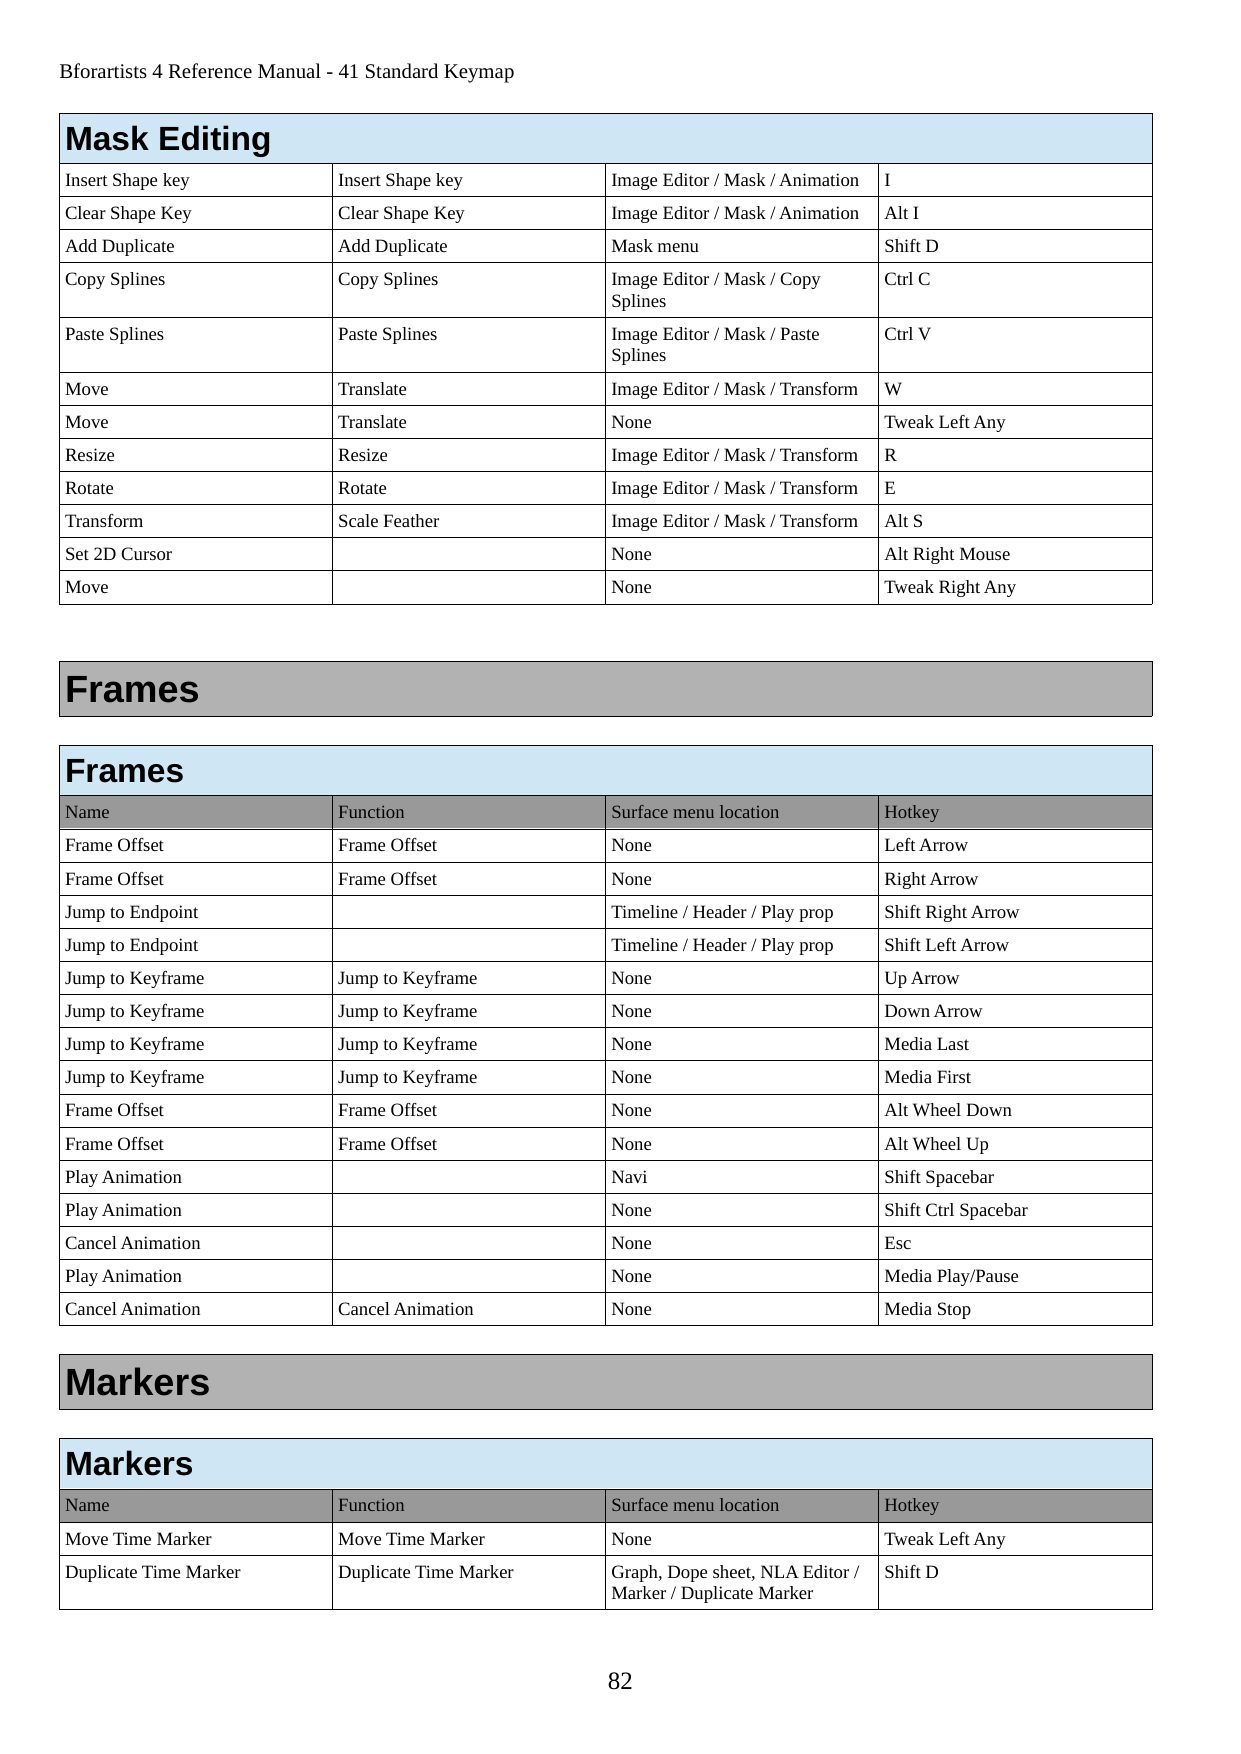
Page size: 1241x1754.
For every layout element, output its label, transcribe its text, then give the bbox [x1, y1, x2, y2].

table_cell Translate [333, 406, 605, 438]
table_cell Clear Shape Key [60, 197, 332, 229]
table_cell None [606, 1095, 878, 1127]
table_cell Rotate [60, 472, 332, 504]
table_cell I [879, 164, 1152, 196]
table_cell Alt S [879, 505, 1152, 537]
table_cell Image Editor / Mask / Transform [606, 439, 878, 471]
table_cell Resize [333, 439, 605, 471]
table_cell Resize [60, 439, 332, 471]
table_cell Media Play/Pause [879, 1260, 1152, 1292]
table_cell Jump to Keyframe [333, 995, 605, 1027]
table_cell Paste Splines [60, 318, 332, 372]
table_cell Insert Shape key [60, 164, 332, 196]
table_cell Frame Offset [333, 863, 605, 895]
table_cell R [879, 439, 1152, 471]
table_cell Media Stop [879, 1293, 1152, 1325]
table_cell Jump to Keyframe [333, 962, 605, 994]
table_cell Left Arrow [879, 830, 1152, 862]
table_cell Move [60, 571, 332, 603]
table_cell Rotate [333, 472, 605, 504]
table_cell Hotkey [879, 796, 1152, 828]
table_cell Copy Splines [60, 263, 332, 317]
table_cell None [606, 1260, 878, 1292]
table_cell [333, 538, 605, 570]
table_cell Jump to Endpoint [60, 929, 332, 961]
table_cell Mask menu [606, 230, 878, 262]
table_cell Media First [879, 1061, 1152, 1093]
table_cell Play Animation [60, 1161, 332, 1193]
table_cell Esc [879, 1227, 1152, 1259]
table_cell Shift Spacebar [879, 1161, 1152, 1193]
table_cell None [606, 830, 878, 862]
table_cell None [606, 571, 878, 603]
table_cell Move [60, 406, 332, 438]
table_cell Copy Splines [333, 263, 605, 317]
table_cell Scale Feather [333, 505, 605, 537]
table_cell Up Arrow [879, 962, 1152, 994]
table_cell Frame Offset [60, 1095, 332, 1127]
table_cell Graph, Dope sheet, NLA Editor / Marker / Duplicate Marker [606, 1556, 878, 1609]
table_cell [333, 1194, 605, 1226]
table_cell Shift Ctrl Spacebar [879, 1194, 1152, 1226]
table_cell Ctrl V [879, 318, 1152, 372]
table_cell None [606, 406, 878, 438]
table_cell Jump to Keyframe [60, 1061, 332, 1093]
table_cell Image Editor / Mask / Animation [606, 197, 878, 229]
table_cell Image Editor / Mask / Transform [606, 472, 878, 504]
table_header Mask Editing [60, 114, 1152, 163]
table_cell Image Editor / Mask / Animation [606, 164, 878, 196]
table_cell E [879, 472, 1152, 504]
table_cell Hotkey [879, 1490, 1152, 1522]
table_cell Down Arrow [879, 995, 1152, 1027]
table_cell Frame Offset [333, 1095, 605, 1127]
table_cell [333, 571, 605, 603]
table_cell None [606, 538, 878, 570]
table_cell Jump to Keyframe [60, 1028, 332, 1060]
table_cell Frame Offset [333, 1128, 605, 1160]
table_cell Media Last [879, 1028, 1152, 1060]
table_cell Surface menu location [606, 1490, 878, 1522]
table_cell Frame Offset [60, 863, 332, 895]
table_cell [333, 1260, 605, 1292]
table_cell Jump to Keyframe [60, 962, 332, 994]
table_header Markers [60, 1355, 1152, 1409]
table_cell Right Arrow [879, 863, 1152, 895]
table_cell Play Animation [60, 1194, 332, 1226]
table_cell None [606, 863, 878, 895]
table_cell None [606, 1293, 878, 1325]
table_cell None [606, 1128, 878, 1160]
table_cell None [606, 1523, 878, 1555]
table_cell None [606, 1194, 878, 1226]
table_cell Name [60, 796, 332, 828]
table_cell Navi [606, 1161, 878, 1193]
table_cell Timeline / Header / Play prop [606, 896, 878, 928]
table_cell [333, 896, 605, 928]
table_header Frames [60, 746, 1152, 795]
table_cell Insert Shape key [333, 164, 605, 196]
table_cell Jump to Keyframe [60, 995, 332, 1027]
table_cell Timeline / Header / Play prop [606, 929, 878, 961]
table_cell Image Editor / Mask / Copy Splines [606, 263, 878, 317]
table_cell Alt Wheel Down [879, 1095, 1152, 1127]
table_cell Alt Right Mouse [879, 538, 1152, 570]
table_cell Clear Shape Key [333, 197, 605, 229]
table_cell Play Animation [60, 1260, 332, 1292]
table_cell None [606, 995, 878, 1027]
table_cell Image Editor / Mask / Paste Splines [606, 318, 878, 372]
table_cell Name [60, 1490, 332, 1522]
table_cell Shift Right Arrow [879, 896, 1152, 928]
table_cell None [606, 1227, 878, 1259]
table_header Frames [60, 662, 1152, 716]
table_cell Tweak Left Any [879, 1523, 1152, 1555]
table_cell Shift D [879, 230, 1152, 262]
table_cell Cancel Animation [60, 1293, 332, 1325]
table_cell Duplicate Time Marker [333, 1556, 605, 1609]
table_cell Frame Offset [60, 830, 332, 862]
table_cell Move Time Marker [60, 1523, 332, 1555]
table_cell Move Time Marker [333, 1523, 605, 1555]
table_cell Paste Splines [333, 318, 605, 372]
table_cell Frame Offset [333, 830, 605, 862]
table_cell Translate [333, 373, 605, 405]
table_cell None [606, 1061, 878, 1093]
table_cell [333, 1227, 605, 1259]
table_cell Jump to Keyframe [333, 1061, 605, 1093]
table_cell Shift Left Arrow [879, 929, 1152, 961]
table_cell Function [333, 796, 605, 828]
table_cell Alt Wheel Up [879, 1128, 1152, 1160]
table_cell Transform [60, 505, 332, 537]
table_cell Ctrl C [879, 263, 1152, 317]
table_cell Image Editor / Mask / Transform [606, 505, 878, 537]
table_cell Duplicate Time Marker [60, 1556, 332, 1609]
table_cell Cancel Animation [333, 1293, 605, 1325]
table_cell [333, 1161, 605, 1193]
table_cell Move [60, 373, 332, 405]
table_cell None [606, 1028, 878, 1060]
table_cell Tweak Left Any [879, 406, 1152, 438]
table_header Markers [60, 1439, 1152, 1488]
table_cell Jump to Keyframe [333, 1028, 605, 1060]
table_cell [333, 929, 605, 961]
table_cell Frame Offset [60, 1128, 332, 1160]
table_cell Alt I [879, 197, 1152, 229]
table_cell Set 2D Cursor [60, 538, 332, 570]
table_cell W [879, 373, 1152, 405]
table_cell Cancel Animation [60, 1227, 332, 1259]
table_cell Jump to Endpoint [60, 896, 332, 928]
table_cell Surface menu location [606, 796, 878, 828]
table_cell Add Duplicate [60, 230, 332, 262]
table_cell Shift D [879, 1556, 1152, 1609]
table_cell Function [333, 1490, 605, 1522]
table_cell Add Duplicate [333, 230, 605, 262]
table_cell Tweak Right Any [879, 571, 1152, 603]
table_cell Image Editor / Mask / Transform [606, 373, 878, 405]
table_cell None [606, 962, 878, 994]
